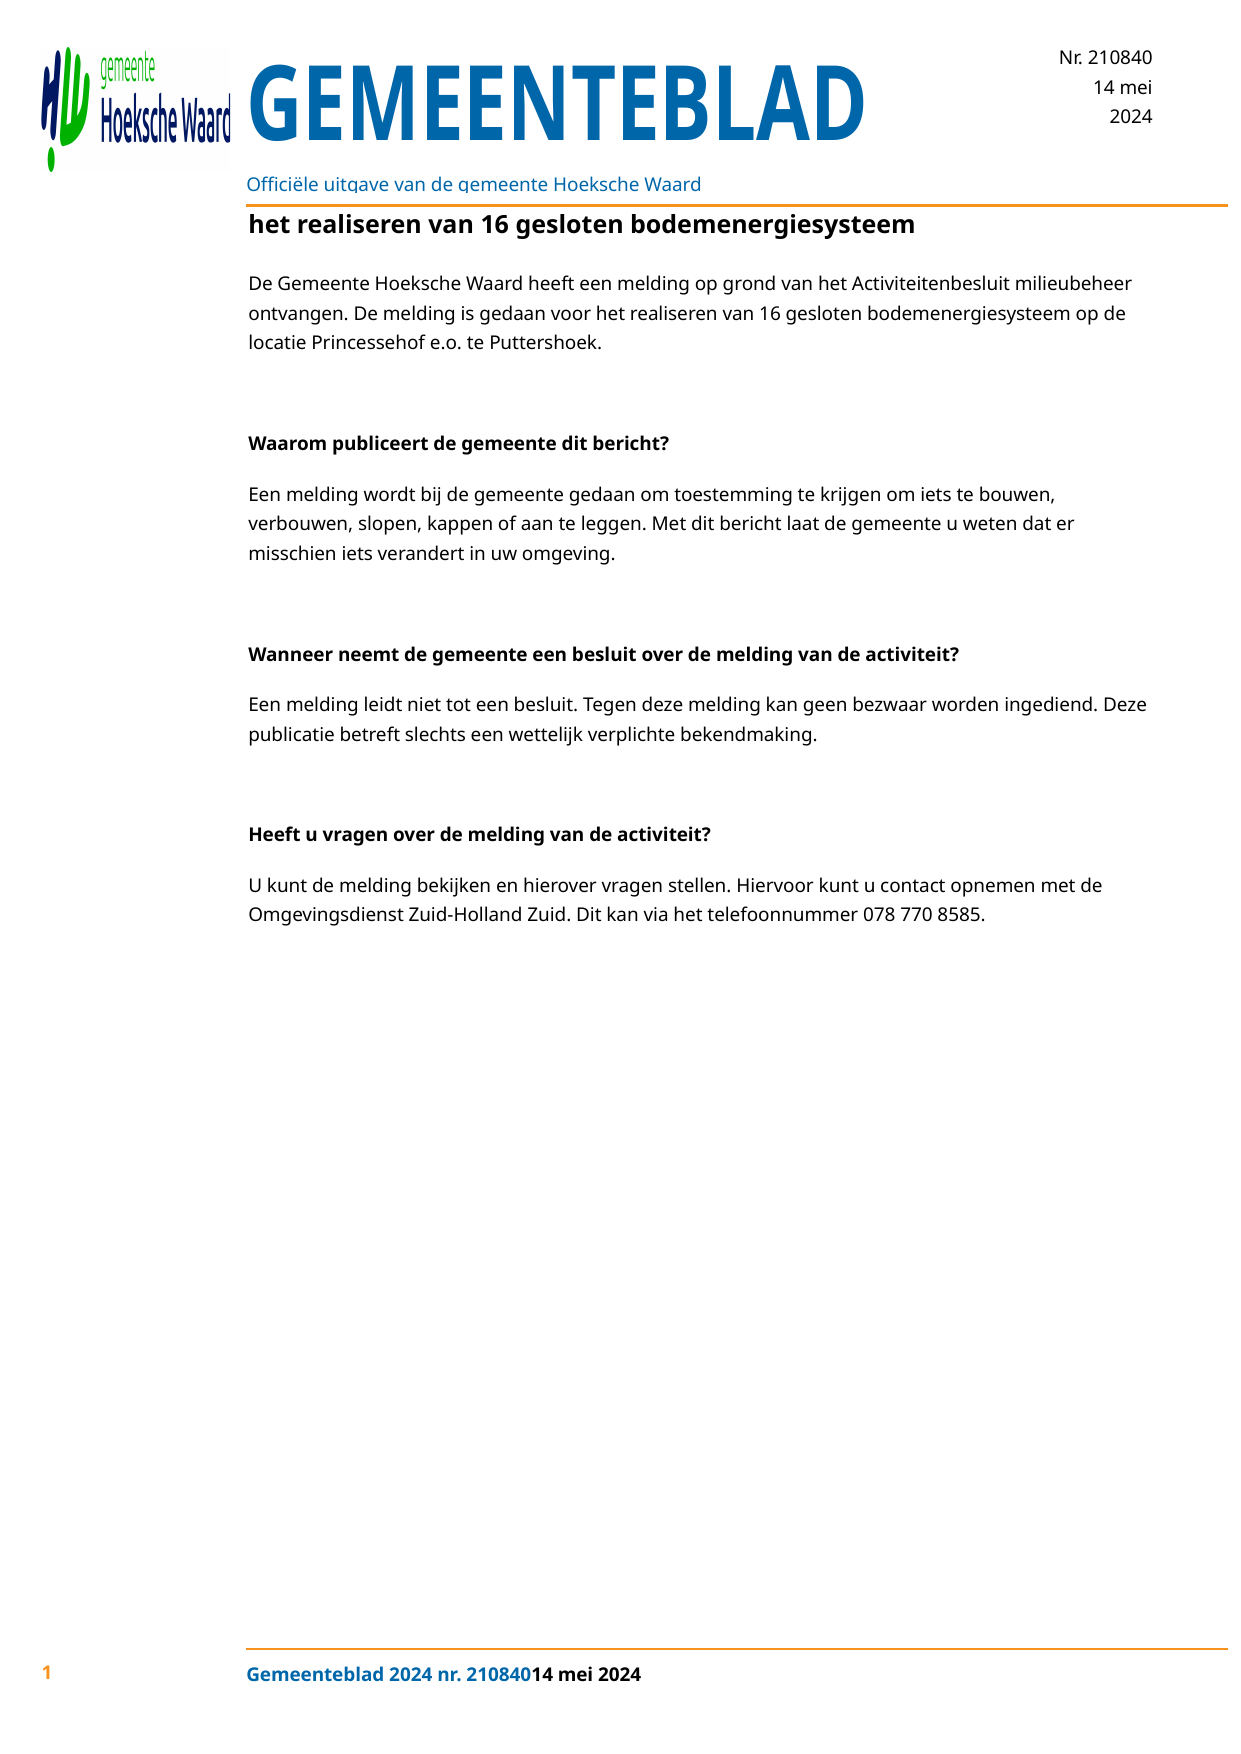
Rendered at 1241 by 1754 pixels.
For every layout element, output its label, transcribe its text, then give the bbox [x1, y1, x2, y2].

picture [41, 47, 231, 172]
text Wanneer neemt de gemeente een besluit over de melding van de activiteit? [248, 641, 1152, 666]
text Een melding wordt bij de gemeente gedaan om toestemming te krijgen om iets te bouwen, verbouwen, slopen, kappen of aan te leggen. Met dit bericht laat de gemeente u weten dat er misschien iets verandert in uw omgeving. [248, 481, 1152, 566]
text Heeft u vragen over de melding van de activiteit? [248, 822, 1152, 847]
text Een melding leidt niet tot een besluit. Tegen deze melding kan geen bezwaar worden ingediend. Deze publicatie betreft slechts een wettelijk verplichte bekendmaking. [248, 691, 1152, 746]
text U kunt de melding bekijken en hierover vragen stellen. Hiervoor kunt u contact opnemen met de Omgevingsdienst Zuid-Holland Zuid. Dit kan via het telefoonnummer 078 770 8585. [248, 872, 1152, 927]
text Waarom publiceert de gemeente dit bericht? [248, 430, 1152, 456]
text De Gemeente Hoeksche Waard heeft een melding op grond van het Activiteitenbesluit milieubeheer ontvangen. De melding is gedaan voor het realiseren van 16 gesloten bodemenergiesysteem op de locatie Princessehof e.o. te Puttershoek. [248, 270, 1152, 355]
text het realiseren van 16 gesloten bodemenergiesysteem [248, 207, 1152, 241]
